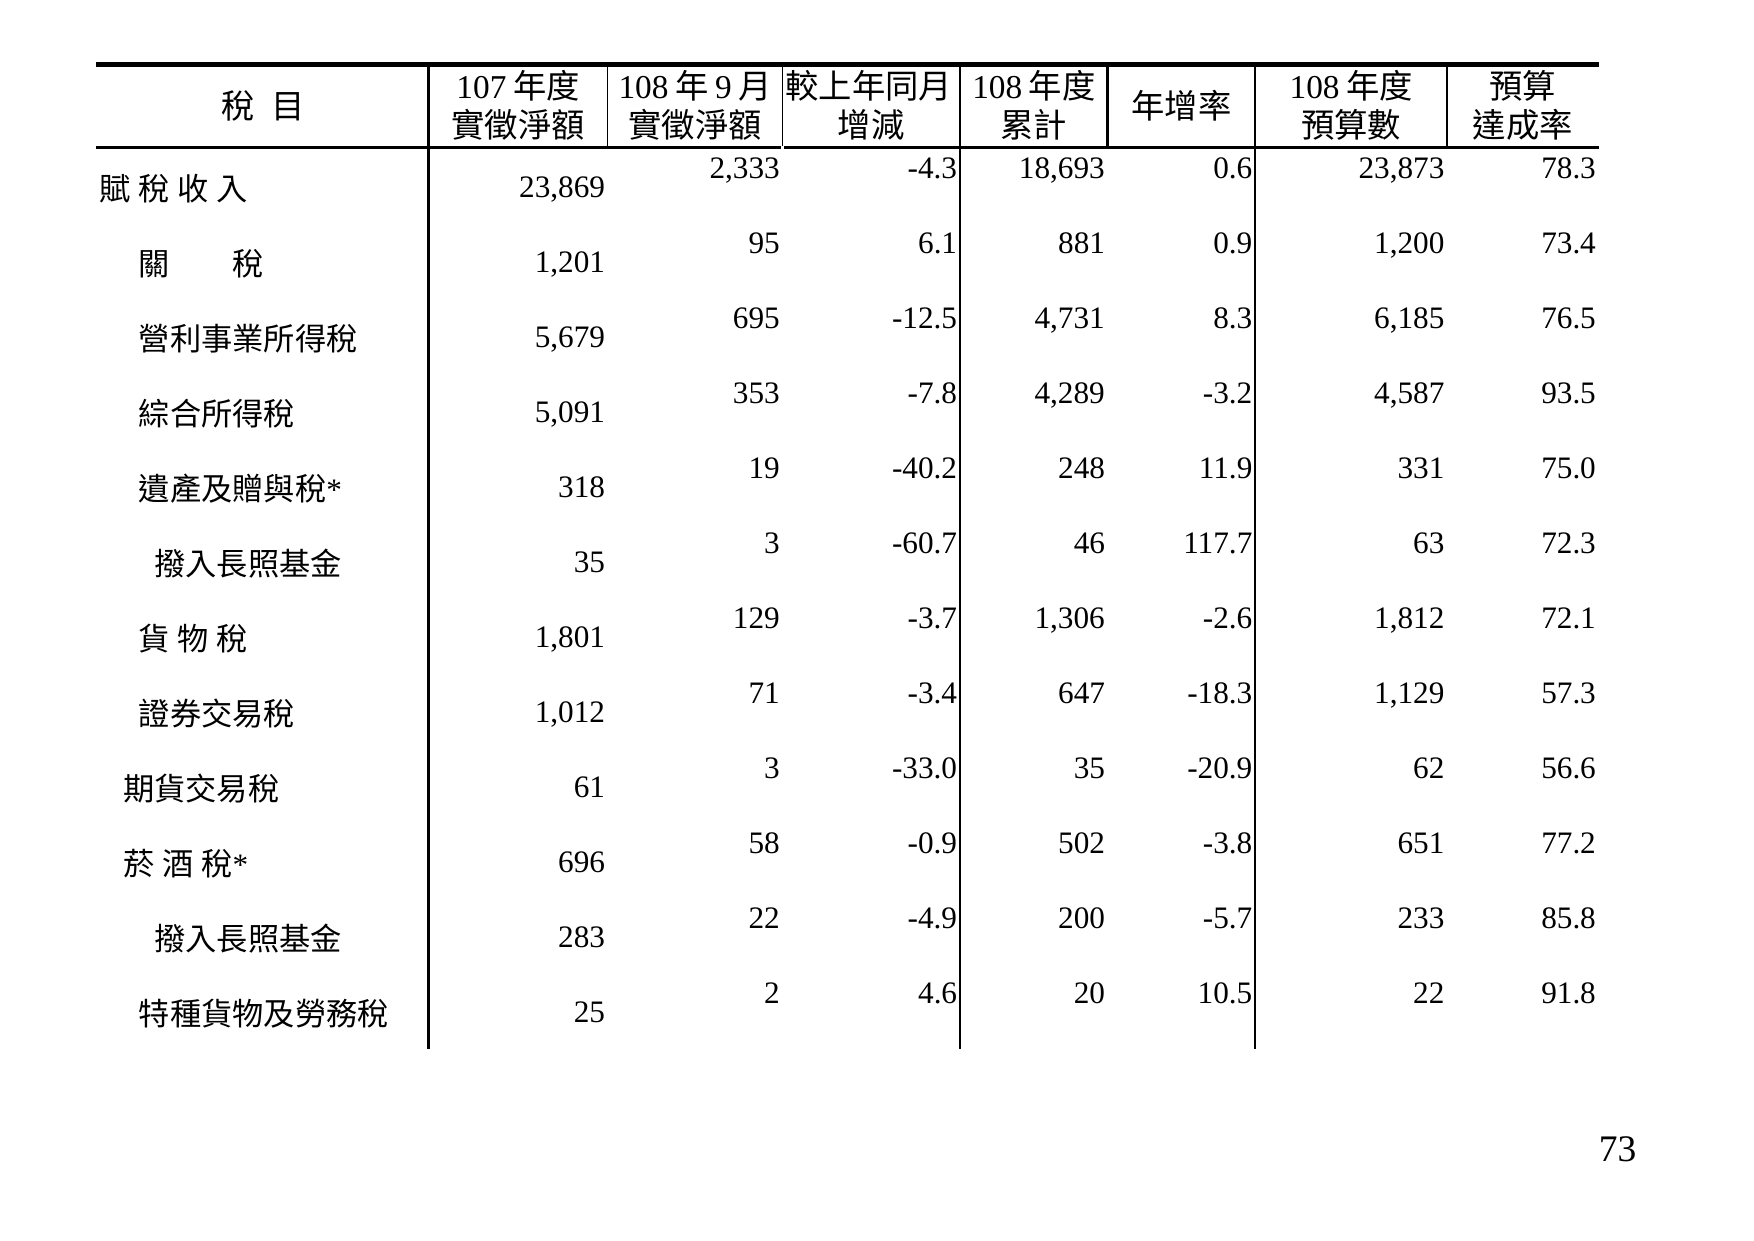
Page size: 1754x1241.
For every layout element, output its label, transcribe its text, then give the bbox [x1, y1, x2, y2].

table_cell 233 [1256, 899, 1447, 974]
table_cell 關 稅 [96, 224, 427, 299]
table_cell 特種貨物及勞務稅 [96, 974, 427, 1049]
table_cell 881 [961, 224, 1107, 299]
table_cell 25 [430, 974, 608, 1049]
table_cell 0.9 [1108, 224, 1254, 299]
table_cell 78.3 [1447, 149, 1598, 224]
table_cell 19 [608, 449, 781, 524]
table_header 107年度 實徵淨額 [430, 67, 607, 146]
table_cell 5,679 [430, 299, 608, 374]
table_cell 76.5 [1447, 299, 1598, 374]
table_cell 77.2 [1447, 824, 1598, 899]
table_cell -0.9 [784, 824, 959, 899]
table_cell -7.8 [784, 374, 959, 449]
table_cell 502 [961, 824, 1107, 899]
table_cell 46 [961, 524, 1107, 599]
table_cell 57.3 [1447, 674, 1598, 749]
table_cell 331 [1256, 449, 1447, 524]
table_cell 1,801 [430, 599, 608, 674]
table_cell 200 [961, 899, 1107, 974]
table_cell -3.2 [1108, 374, 1254, 449]
table_cell 11.9 [1108, 449, 1254, 524]
table_cell 證券交易稅 [96, 674, 427, 749]
table_cell 1,200 [1256, 224, 1447, 299]
table_cell 75.0 [1447, 449, 1598, 524]
table_cell 10.5 [1108, 974, 1254, 1049]
table_cell 3 [608, 524, 781, 599]
table_cell -18.3 [1108, 674, 1254, 749]
table_cell 58 [608, 824, 781, 899]
table_cell -4.9 [784, 899, 959, 974]
table_cell 撥入長照基金 [96, 899, 427, 974]
table_cell -2.6 [1108, 599, 1254, 674]
table_cell -60.7 [784, 524, 959, 599]
table_header 108年9月 實徵淨額 [608, 67, 782, 146]
table_cell 72.3 [1447, 524, 1598, 599]
table_cell -5.7 [1108, 899, 1254, 974]
table_cell 35 [430, 524, 608, 599]
table_cell 1,201 [430, 224, 608, 299]
table_cell 營利事業所得稅 [96, 299, 427, 374]
table_cell 4,587 [1256, 374, 1447, 449]
table_cell 61 [430, 749, 608, 824]
table_cell 1,306 [961, 599, 1107, 674]
table_cell 651 [1256, 824, 1447, 899]
table_cell 23,873 [1256, 149, 1447, 224]
table_cell 菸 酒 稅* [96, 824, 427, 899]
table_cell 6,185 [1256, 299, 1447, 374]
table_header 稅 目 [96, 67, 427, 146]
table_cell 695 [608, 299, 781, 374]
table_cell 1,012 [430, 674, 608, 749]
table_cell 1,129 [1256, 674, 1447, 749]
table_cell 35 [961, 749, 1107, 824]
table_cell 2 [608, 974, 781, 1049]
table_cell 期貨交易稅 [96, 749, 427, 824]
table_cell 353 [608, 374, 781, 449]
table_cell -20.9 [1108, 749, 1254, 824]
table_cell 22 [1256, 974, 1447, 1049]
table_header 108年度累計 [961, 67, 1106, 146]
table_cell 2,333 [608, 149, 781, 224]
table_cell 696 [430, 824, 608, 899]
table_cell 20 [961, 974, 1107, 1049]
table_cell 4,289 [961, 374, 1107, 449]
table_cell 647 [961, 674, 1107, 749]
table_cell 綜合所得稅 [96, 374, 427, 449]
table_cell 3 [608, 749, 781, 824]
table_cell 248 [961, 449, 1107, 524]
table_cell 23,869 [430, 149, 608, 224]
table_cell 18,693 [961, 149, 1107, 224]
table_cell 73.4 [1447, 224, 1598, 299]
table_cell -12.5 [784, 299, 959, 374]
table_cell 283 [430, 899, 608, 974]
table_cell 95 [608, 224, 781, 299]
table_header 108年度 預算數 [1256, 67, 1446, 146]
table_cell 5,091 [430, 374, 608, 449]
table_cell 0.6 [1108, 149, 1254, 224]
table_cell 遺產及贈與稅* [96, 449, 427, 524]
table_cell 72.1 [1447, 599, 1598, 674]
table_cell 117.7 [1108, 524, 1254, 599]
table_cell -3.8 [1108, 824, 1254, 899]
table_cell 撥入長照基金 [96, 524, 427, 599]
table_cell 8.3 [1108, 299, 1254, 374]
table_cell 93.5 [1447, 374, 1598, 449]
table_cell 63 [1256, 524, 1447, 599]
table_cell -40.2 [784, 449, 959, 524]
table_cell 318 [430, 449, 608, 524]
table_header 預算 達成率 [1448, 67, 1598, 146]
table_cell -33.0 [784, 749, 959, 824]
table_cell 4.6 [784, 974, 959, 1049]
table_cell 賦 稅 收 入 [96, 149, 427, 224]
table_cell 91.8 [1447, 974, 1598, 1049]
table_cell -3.4 [784, 674, 959, 749]
table_cell 6.1 [784, 224, 959, 299]
table_cell 22 [608, 899, 781, 974]
table_cell 1,812 [1256, 599, 1447, 674]
table_header 較上年同月 增減 [783, 67, 959, 146]
table_cell -3.7 [784, 599, 959, 674]
table_cell 56.6 [1447, 749, 1598, 824]
table_cell 129 [608, 599, 781, 674]
table_cell 4,731 [961, 299, 1107, 374]
table_cell 85.8 [1447, 899, 1598, 974]
table_cell 貨 物 稅 [96, 599, 427, 674]
table_cell 71 [608, 674, 781, 749]
table_cell 62 [1256, 749, 1447, 824]
table_header 年增率 [1109, 67, 1254, 146]
table_cell -4.3 [784, 149, 959, 224]
